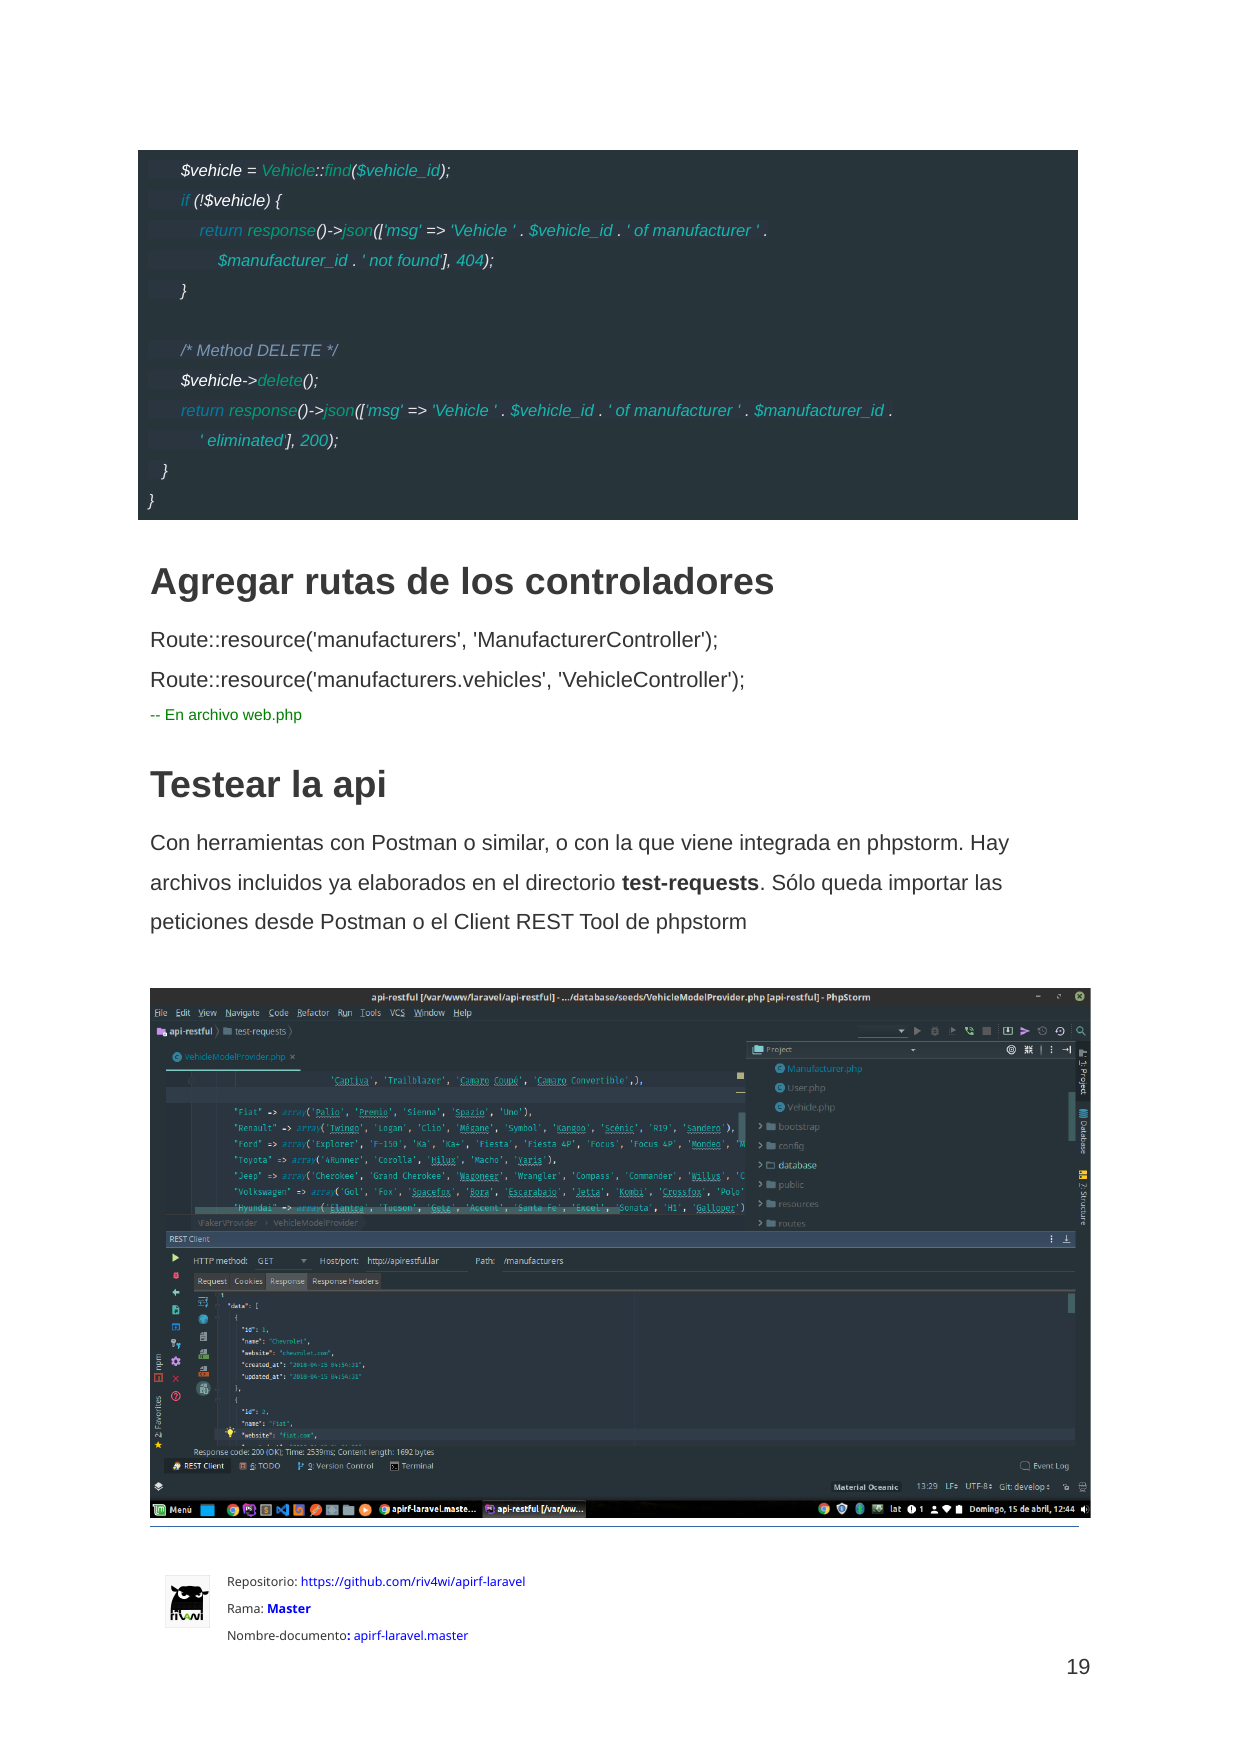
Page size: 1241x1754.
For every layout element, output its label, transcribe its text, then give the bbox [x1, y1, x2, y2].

table_header $vehicle = Vehicle::find($vehicle_id); if (!$vehicle) { return response()->json(['msg' => 'Vehicle ' . $vehicle_id . ' of manufacturer ' . $manufacturer_id . ' not found'], 404); } /* Method DELETE */ $vehicle->delete(); return response()->json(['msg' => 'Vehicle ' . $vehicle_id . ' of manufacturer ' . $manufacturer_id . ' eliminated'], 200); } } [138, 150, 1078, 520]
picture [150, 988, 1091, 1518]
subtitle Agregar rutas de los controladores [150, 559, 1090, 603]
text Route::resource('manufacturers', 'ManufacturerController'); [150, 627, 1090, 652]
text Con herramientas con Postman o similar, o con la que viene integrada en phpstorm. Hay archivos incluidos ya elaborados en el directorio test-requests. Sólo queda importar las peticiones desde Postman o el Client REST Tool de phpstorm [150, 830, 1090, 934]
text Route::resource('manufacturers.vehicles', 'VehicleController'); [150, 667, 1090, 692]
picture [165, 1575, 210, 1628]
text -- En archivo web.php [150, 706, 1090, 724]
subtitle Testear la api [150, 762, 1090, 806]
